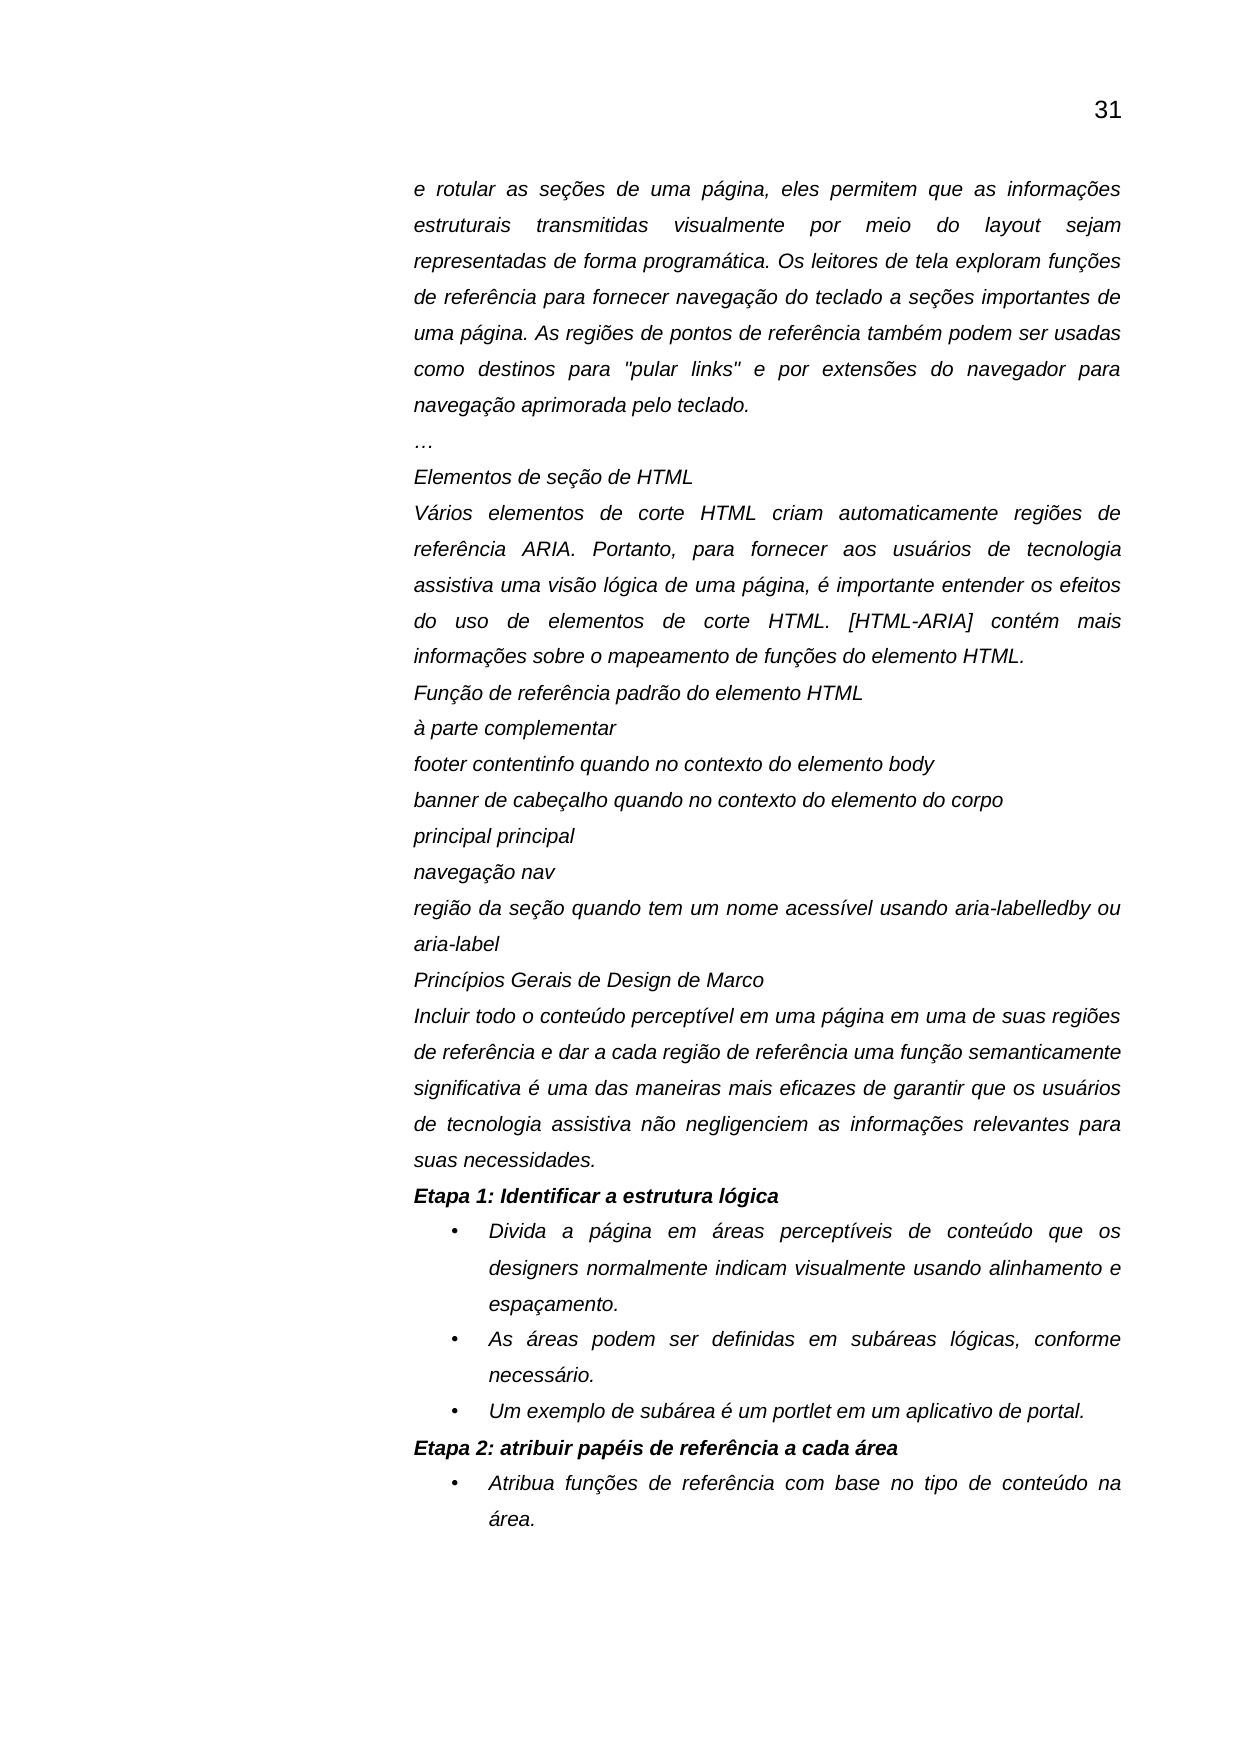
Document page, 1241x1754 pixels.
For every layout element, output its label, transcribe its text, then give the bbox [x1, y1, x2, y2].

list Um exemplo de subárea é um portlet em um aplicativo de portal. [451, 1399, 1122, 1423]
text Incluir todo o conteúdo perceptível em uma página em uma de suas regiões de referência e dar a cada região de referência uma função semanticamente significativa é uma das maneiras mais eficazes de garantir que os usuários de tecnologia assistiva não negligenciem as informações relevantes para suas necessidades. [413, 1004, 1122, 1171]
text região da seção quando tem um nome acessível usando aria-labelledby ou aria-label [413, 896, 1122, 956]
text à parte complementar [413, 716, 1122, 740]
text Etapa 2: atribuir papéis de referência a cada área [413, 1435, 1122, 1459]
list As áreas podem ser definidas em subáreas lógicas, conforme necessário. [451, 1327, 1122, 1387]
text Função de referência padrão do elemento HTML [413, 680, 1122, 704]
text Etapa 1: Identificar a estrutura lógica [413, 1183, 1122, 1207]
text principal principal [413, 824, 1122, 848]
list Divida a página em áreas perceptíveis de conteúdo que os designers normalmente indicam visualmente usando alinhamento e espaçamento. [451, 1219, 1122, 1315]
text e rotular as seções de uma página, eles permitem que as informações estruturais transmitidas visualmente por meio do layout sejam representadas de forma programática. Os leitores de tela exploram funções de referência para fornecer navegação do teclado a seções importantes de uma página. As regiões de pontos de referência também podem ser usadas como destinos para "pular links" e por extensões do navegador para navegação aprimorada pelo teclado. [413, 177, 1122, 417]
text Elementos de seção de HTML [413, 465, 1122, 489]
text Princípios Gerais de Design de Marco [413, 968, 1122, 992]
text footer contentinfo quando no contexto do elemento body [413, 752, 1122, 776]
text navegação nav [413, 860, 1122, 884]
text banner de cabeçalho quando no contexto do elemento do corpo [413, 788, 1122, 812]
list Atribua funções de referência com base no tipo de conteúdo na área. [451, 1471, 1122, 1531]
text Vários elementos de corte HTML criam automaticamente regiões de referência ARIA. Portanto, para fornecer aos usuários de tecnologia assistiva uma visão lógica de uma página, é importante entender os efeitos do uso de elementos de corte HTML. [HTML-ARIA] contém mais informações sobre o mapeamento de funções do elemento HTML. [413, 501, 1122, 668]
text … [413, 429, 1122, 453]
